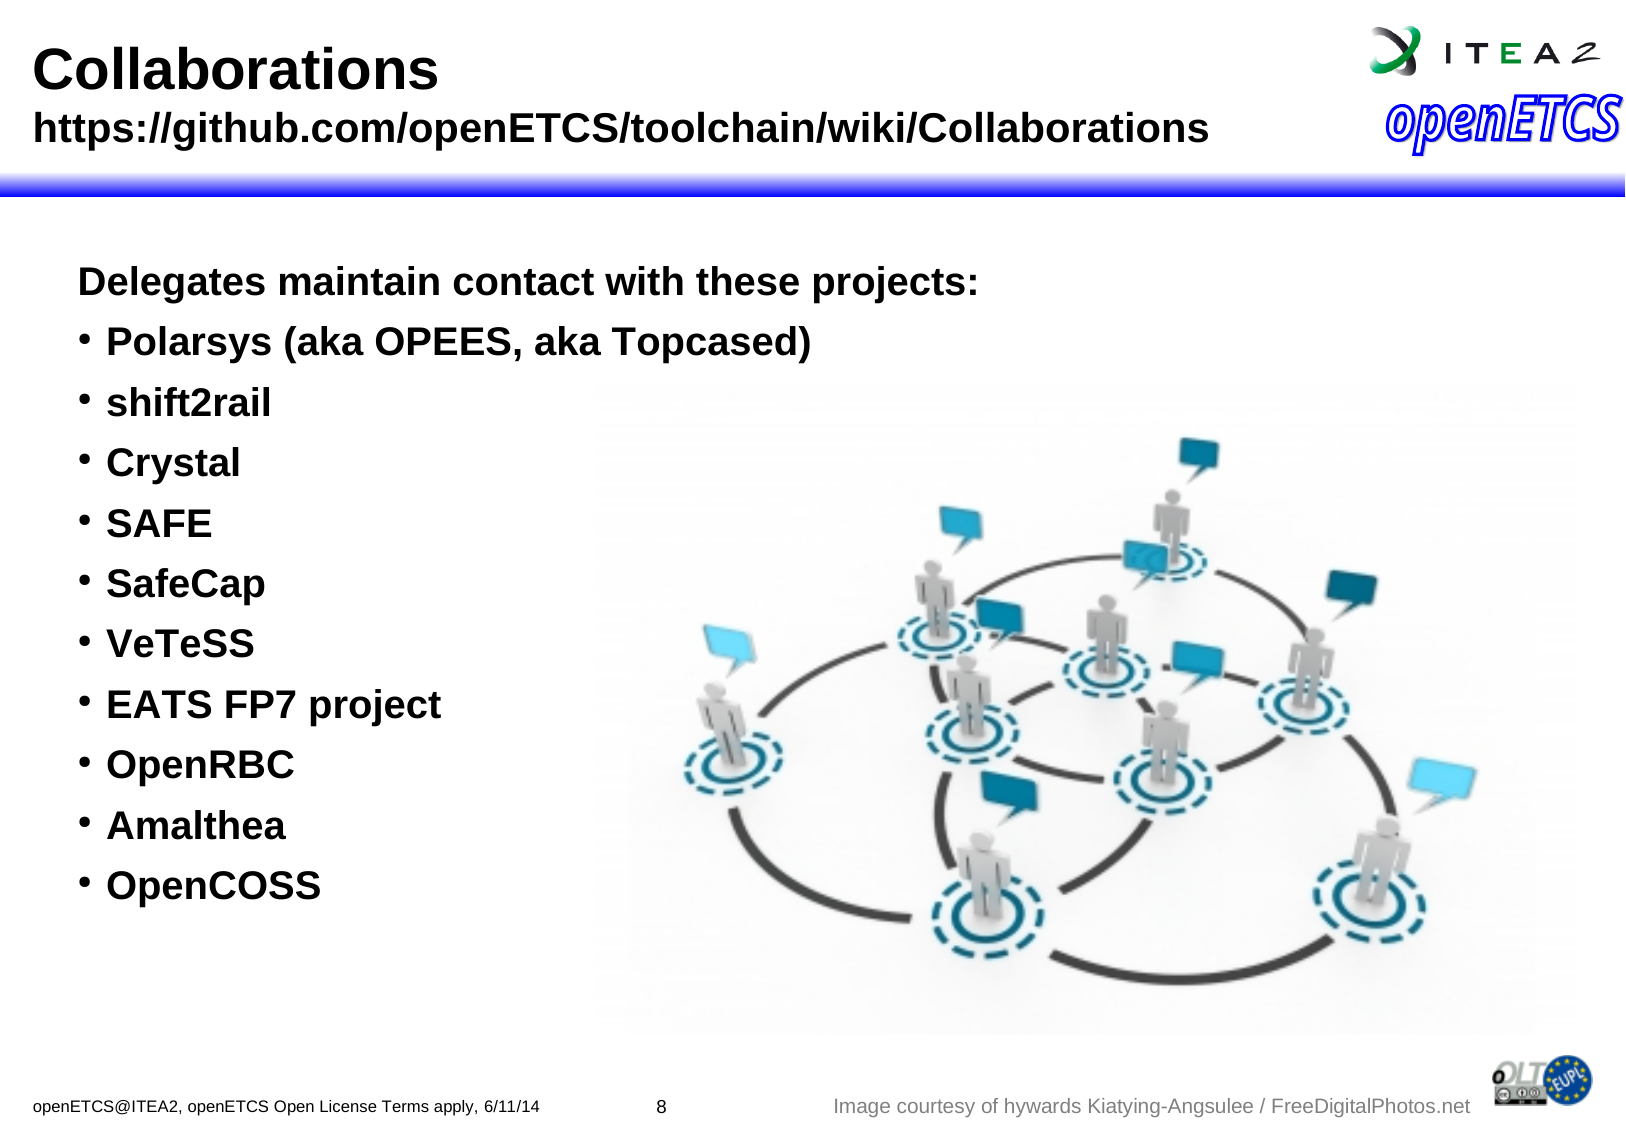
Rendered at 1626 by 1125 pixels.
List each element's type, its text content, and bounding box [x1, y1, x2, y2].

picture [594, 382, 1576, 1035]
picture [1348, 26, 1626, 76]
list Delegates maintain contact with these projects: Polarsys (aka OPEES, aka Topcased) shift2rail Crystal SAFE SafeCap VeTeSS EATS FP7 project OpenRBC Amalthea OpenCOSS [32, 255, 1593, 908]
text_box Image courtesy of hywards Kiatying-Angsulee / FreeDigitalPhotos.net [705, 1085, 1486, 1125]
title Collaborations https://github.com/openETCS/toolchain/wiki/Collaborations [32, 30, 1356, 152]
picture [1492, 1055, 1593, 1106]
